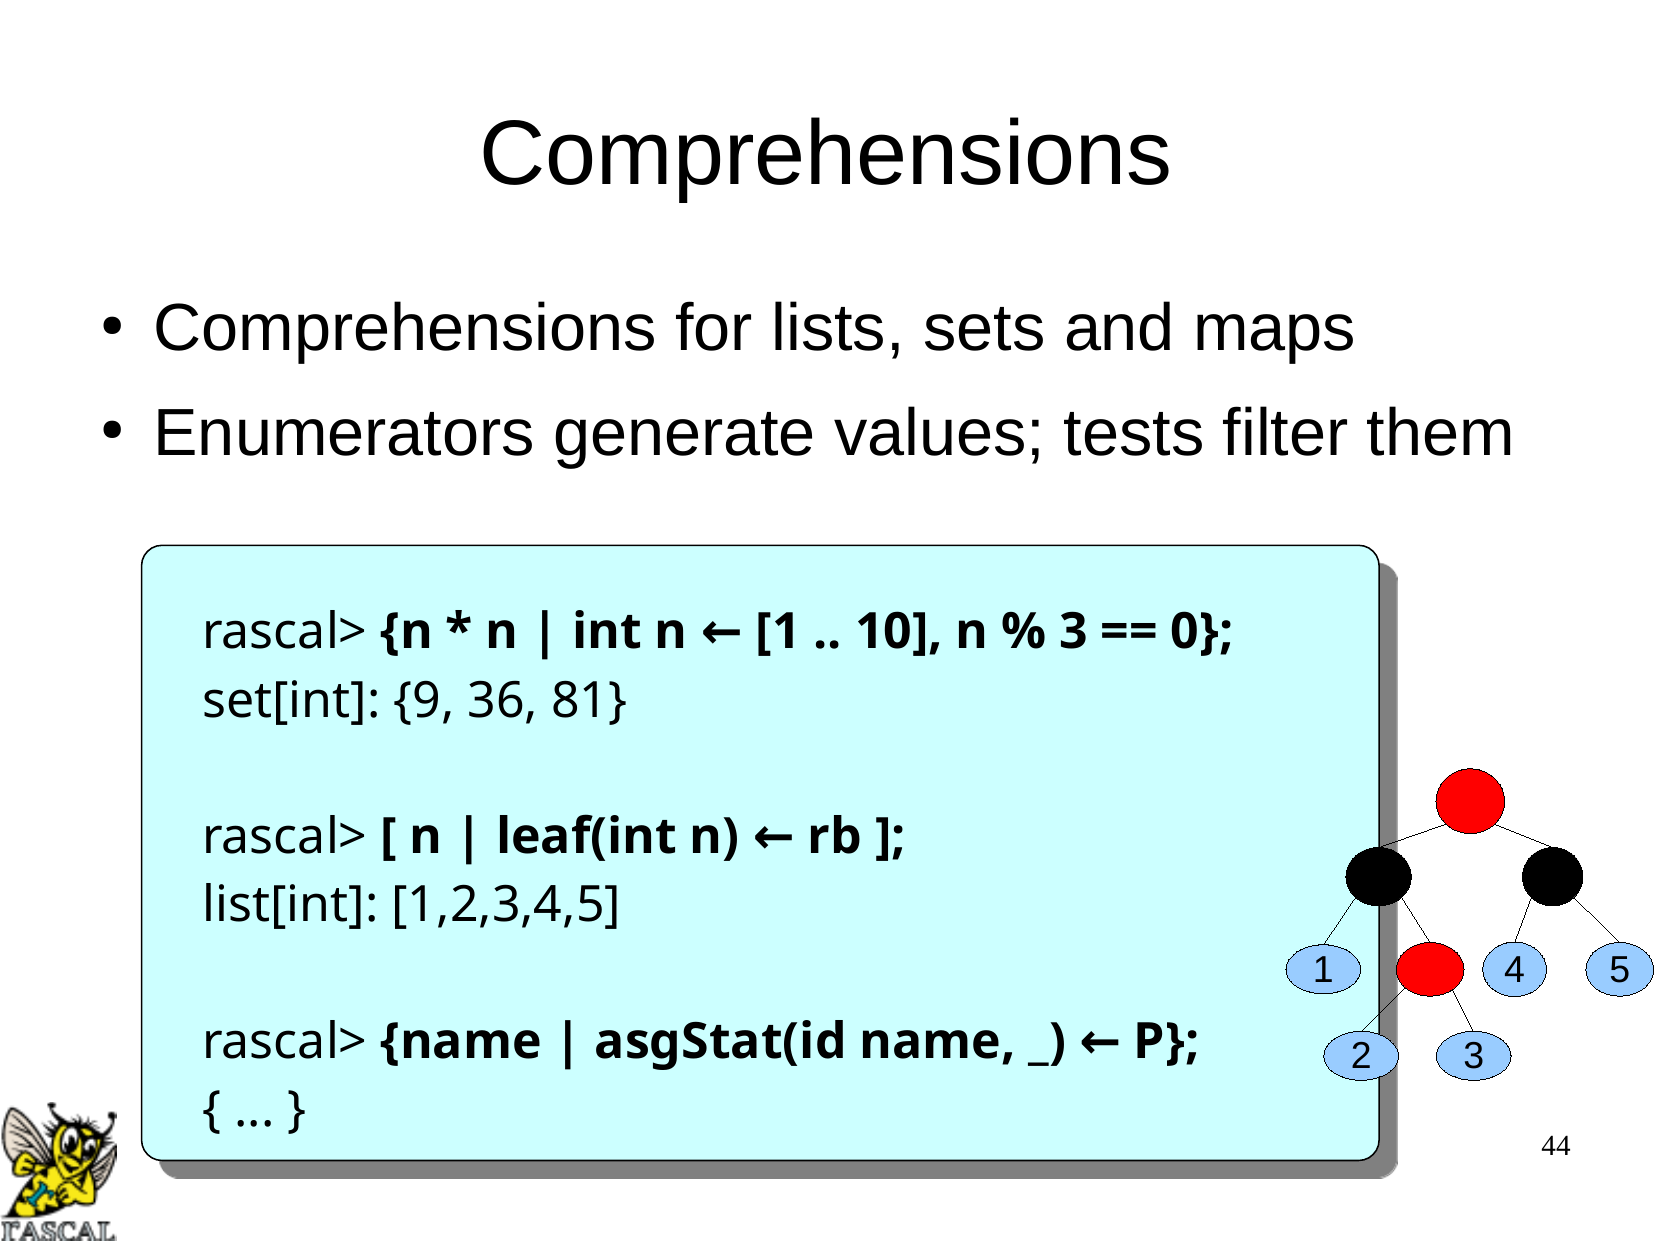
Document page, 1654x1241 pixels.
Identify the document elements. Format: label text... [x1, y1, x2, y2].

text_box [1396, 942, 1465, 997]
title Comprehensions [82, 49, 1571, 257]
text_box 5 [1585, 942, 1654, 997]
picture [0, 1102, 117, 1241]
text_box [141, 545, 1412, 1161]
text_box 4 [1482, 942, 1547, 997]
text_box [1522, 847, 1583, 906]
text_box [1435, 768, 1505, 834]
text_box 1 [1285, 944, 1361, 994]
text_box rascal> {n * n | int n ← [1 .. 10], n % 3 == 0}; set[int]: {9, 36, 81} rascal> [ n | leaf(int n) ← rb ]; list[int]: [1,2,3,4,5] rascal> {name | asgStat(id name, _) ← P}; { ... } [187, 587, 1377, 1241]
list Comprehensions for lists, sets and maps Enumerators generate values; tests filter them [82, 290, 1571, 1109]
text_box 3 [1436, 1031, 1512, 1081]
text_box 2 [1323, 1031, 1399, 1081]
